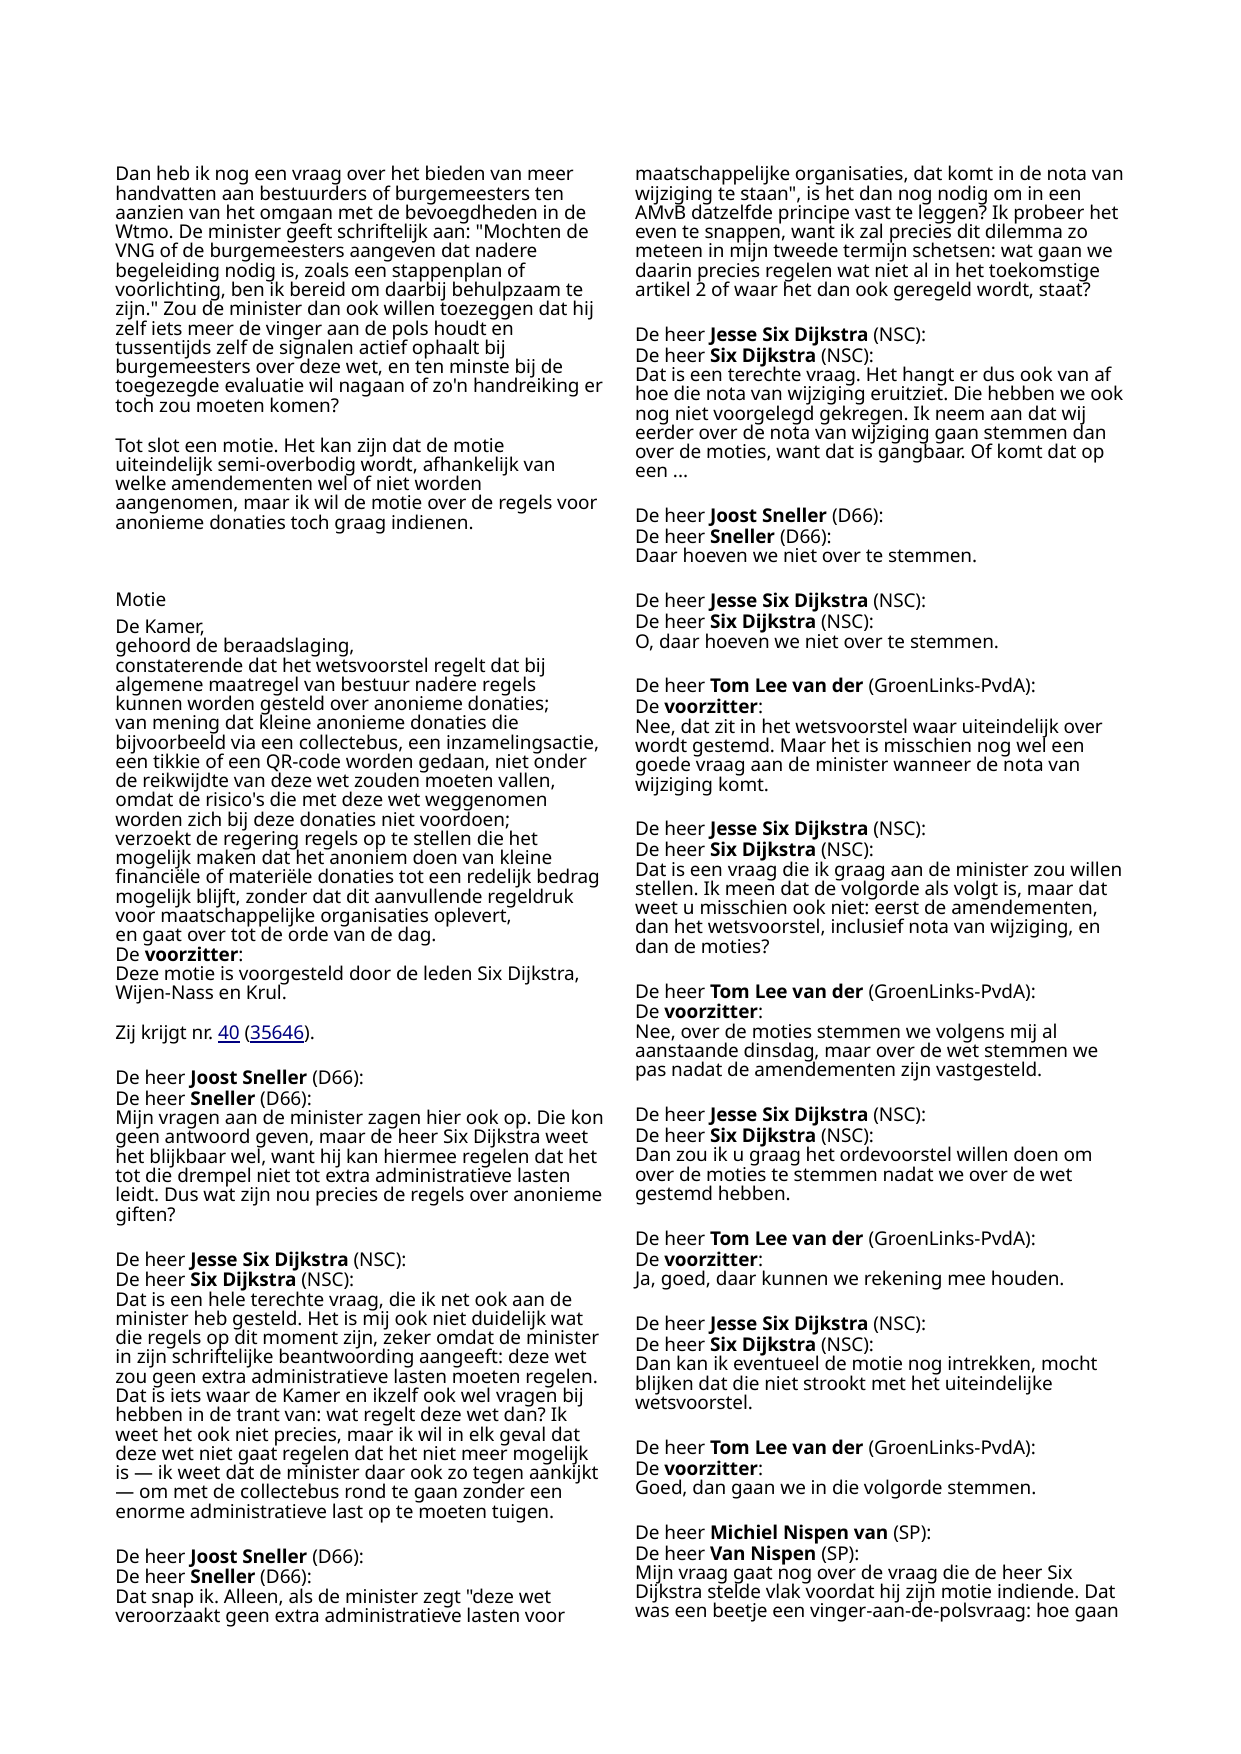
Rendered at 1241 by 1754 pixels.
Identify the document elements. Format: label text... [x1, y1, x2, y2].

text De heer Jesse Six Dijkstra (NSC): [635, 1101, 1125, 1127]
text Dat is een vraag die ik graag aan de minister zou willen stellen. Ik meen dat de volgorde als volgt is, maar dat weet u misschien ook niet: eerst de amendementen, dan het wetsvoorstel, inclusief nota van wijziging, en dan de moties? [635, 861, 1125, 957]
text De voorzitter: [115, 946, 605, 965]
text De voorzitter: [635, 698, 1125, 718]
text en gaat over tot de orde van de dag. [115, 926, 605, 946]
text verzoekt de regering regels op te stellen die het mogelijk maken dat het anoniem doen van kleine financiële of materiële donaties tot een redelijk bedrag mogelijk blijft, zonder dat dit aanvullende regeldruk voor maatschappelijke organisaties oplevert, [115, 830, 605, 926]
text De heer Joost Sneller (D66): [115, 1064, 605, 1090]
text De voorzitter: [635, 1459, 1125, 1479]
text Dat snap ik. Alleen, als de minister zegt "deze wet veroorzaakt geen extra administratieve lasten voor [115, 1588, 605, 1626]
text Dat is een terechte vraag. Het hangt er dus ook van af hoe die nota van wijziging eruitziet. Die hebben we ook nog niet voorgelegd gekregen. Ik neem aan dat wij eerder over de nota van wijziging gaan stemmen dan over de moties, want dat is gangbaar. Of komt dat op een ... [635, 366, 1125, 482]
text De heer Six Dijkstra (NSC): [635, 1336, 1125, 1355]
text Deze motie is voorgesteld door de leden Six Dijkstra, Wijen-Nass en Krul. [115, 965, 605, 1003]
text De heer Tom Lee van der (GroenLinks-PvdA): [635, 1225, 1125, 1251]
text Motie [115, 586, 605, 612]
text Dan kan ik eventueel de motie nog intrekken, mocht blijken dat die niet strookt met het uiteindelijke wetsvoorstel. [635, 1355, 1125, 1413]
text De heer Six Dijkstra (NSC): [635, 613, 1125, 633]
text De heer Joost Sneller (D66): [635, 502, 1125, 528]
text De heer Six Dijkstra (NSC): [635, 1127, 1125, 1146]
text De heer Joost Sneller (D66): [115, 1543, 605, 1568]
text De heer Sneller (D66): [115, 1090, 605, 1109]
text De voorzitter: [635, 1251, 1125, 1270]
text De heer Michiel Nispen van (SP): [635, 1519, 1125, 1545]
text De heer Sneller (D66): [115, 1568, 605, 1588]
text Dat is een hele terechte vraag, die ik net ook aan de minister heb gesteld. Het is mij ook niet duidelijk wat die regels op dit moment zijn, zeker omdat de minister in zijn schriftelijke beantwoording aangeeft: deze wet zou geen extra administratieve lasten moeten regelen. Dat is iets waar de Kamer en ikzelf ook wel vragen bij hebben in de trant van: wat regelt deze wet dan? Ik weet het ook niet precies, maar ik wil in elk geval dat deze wet niet gaat regelen dat het niet meer mogelijk is — ik weet dat de minister daar ook zo tegen aankijkt — om met de collectebus rond te gaan zonder een enorme administratieve last op te moeten tuigen. [115, 1291, 605, 1522]
text Nee, dat zit in het wetsvoorstel waar uiteindelijk over wordt gestemd. Maar het is misschien nog wel een goede vraag aan de minister wanneer de nota van wijziging komt. [635, 718, 1125, 795]
text De heer Jesse Six Dijkstra (NSC): [635, 321, 1125, 347]
text De heer Jesse Six Dijkstra (NSC): [115, 1246, 605, 1271]
text Mijn vragen aan de minister zagen hier ook op. Die kon geen antwoord geven, maar de heer Six Dijkstra weet het blijkbaar wel, want hij kan hiermee regelen dat het tot die drempel niet tot extra administratieve lasten leidt. Dus wat zijn nou precies de regels over anonieme giften? [115, 1109, 605, 1225]
text De heer Tom Lee van der (GroenLinks-PvdA): [635, 673, 1125, 698]
text Daar hoeven we niet over te stemmen. [635, 547, 1125, 567]
text De heer Jesse Six Dijkstra (NSC): [635, 816, 1125, 841]
text De heer Six Dijkstra (NSC): [635, 841, 1125, 861]
text De heer Jesse Six Dijkstra (NSC): [635, 1310, 1125, 1336]
text De heer Six Dijkstra (NSC): [115, 1271, 605, 1291]
text Dan heb ik nog een vraag over het bieden van meer handvatten aan bestuurders of burgemeesters ten aanzien van het omgaan met de bevoegdheden in de Wtmo. De minister geeft schriftelijk aan: "Mochten de VNG of de burgemeesters aangeven dat nadere begeleiding nodig is, zoals een stappenplan of voorlichting, ben ik bereid om daarbij behulpzaam te zijn." Zou de minister dan ook willen toezeggen dat hij zelf iets meer de vinger aan de pols houdt en tussentijds zelf de signalen actief ophaalt bij burgemeesters over deze wet, en ten minste bij de toegezegde evaluatie wil nagaan of zo'n handreiking er toch zou moeten komen? [115, 165, 605, 416]
text De heer Six Dijkstra (NSC): [635, 347, 1125, 366]
text Mijn vraag gaat nog over de vraag die de heer Six Dijkstra stelde vlak voordat hij zijn motie indiende. Dat was een beetje een vinger-aan-de-polsvraag: hoe gaan [635, 1564, 1125, 1622]
text De heer Jesse Six Dijkstra (NSC): [635, 588, 1125, 613]
text Dan zou ik u graag het ordevoorstel willen doen om over de moties te stemmen nadat we over de wet gestemd hebben. [635, 1146, 1125, 1204]
text Tot slot een motie. Het kan zijn dat de motie uiteindelijk semi-overbodig wordt, afhankelijk van welke amendementen wel of niet worden aangenomen, maar ik wil de motie over de regels voor anonieme donaties toch graag indienen. [115, 437, 605, 533]
text van mening dat kleine anonieme donaties die bijvoorbeeld via een collectebus, een inzamelingsactie, een tikkie of een QR-code worden gedaan, niet onder de reikwijdte van deze wet zouden moeten vallen, omdat de risico's die met deze wet weggenomen worden zich bij deze donaties niet voordoen; [115, 714, 605, 830]
text Goed, dan gaan we in die volgorde stemmen. [635, 1479, 1125, 1498]
text maatschappelijke organisaties, dat komt in de nota van wijziging te staan", is het dan nog nodig om in een AMvB datzelfde principe vast te leggen? Ik probeer het even te snappen, want ik zal precies dit dilemma zo meteen in mijn tweede termijn schetsen: wat gaan we daarin precies regelen wat niet al in het toekomstige artikel 2 of waar het dan ook geregeld wordt, staat? [635, 165, 1125, 300]
text O, daar hoeven we niet over te stemmen. [635, 633, 1125, 652]
text De voorzitter: [635, 1003, 1125, 1023]
text constaterende dat het wetsvoorstel regelt dat bij algemene maatregel van bestuur nadere regels kunnen worden gesteld over anonieme donaties; [115, 657, 605, 714]
text De heer Tom Lee van der (GroenLinks-PvdA): [635, 978, 1125, 1003]
text Nee, over de moties stemmen we volgens mij al aanstaande dinsdag, maar over de wet stemmen we pas nadat de amendementen zijn vastgesteld. [635, 1023, 1125, 1081]
text Ja, goed, daar kunnen we rekening mee houden. [635, 1270, 1125, 1289]
text De heer Tom Lee van der (GroenLinks-PvdA): [635, 1434, 1125, 1459]
text De Kamer, [115, 618, 605, 637]
text gehoord de beraadslaging, [115, 637, 605, 657]
text De heer Sneller (D66): [635, 528, 1125, 547]
text De heer Van Nispen (SP): [635, 1545, 1125, 1564]
text Zij krijgt nr. 40 (35646). [115, 1024, 605, 1043]
